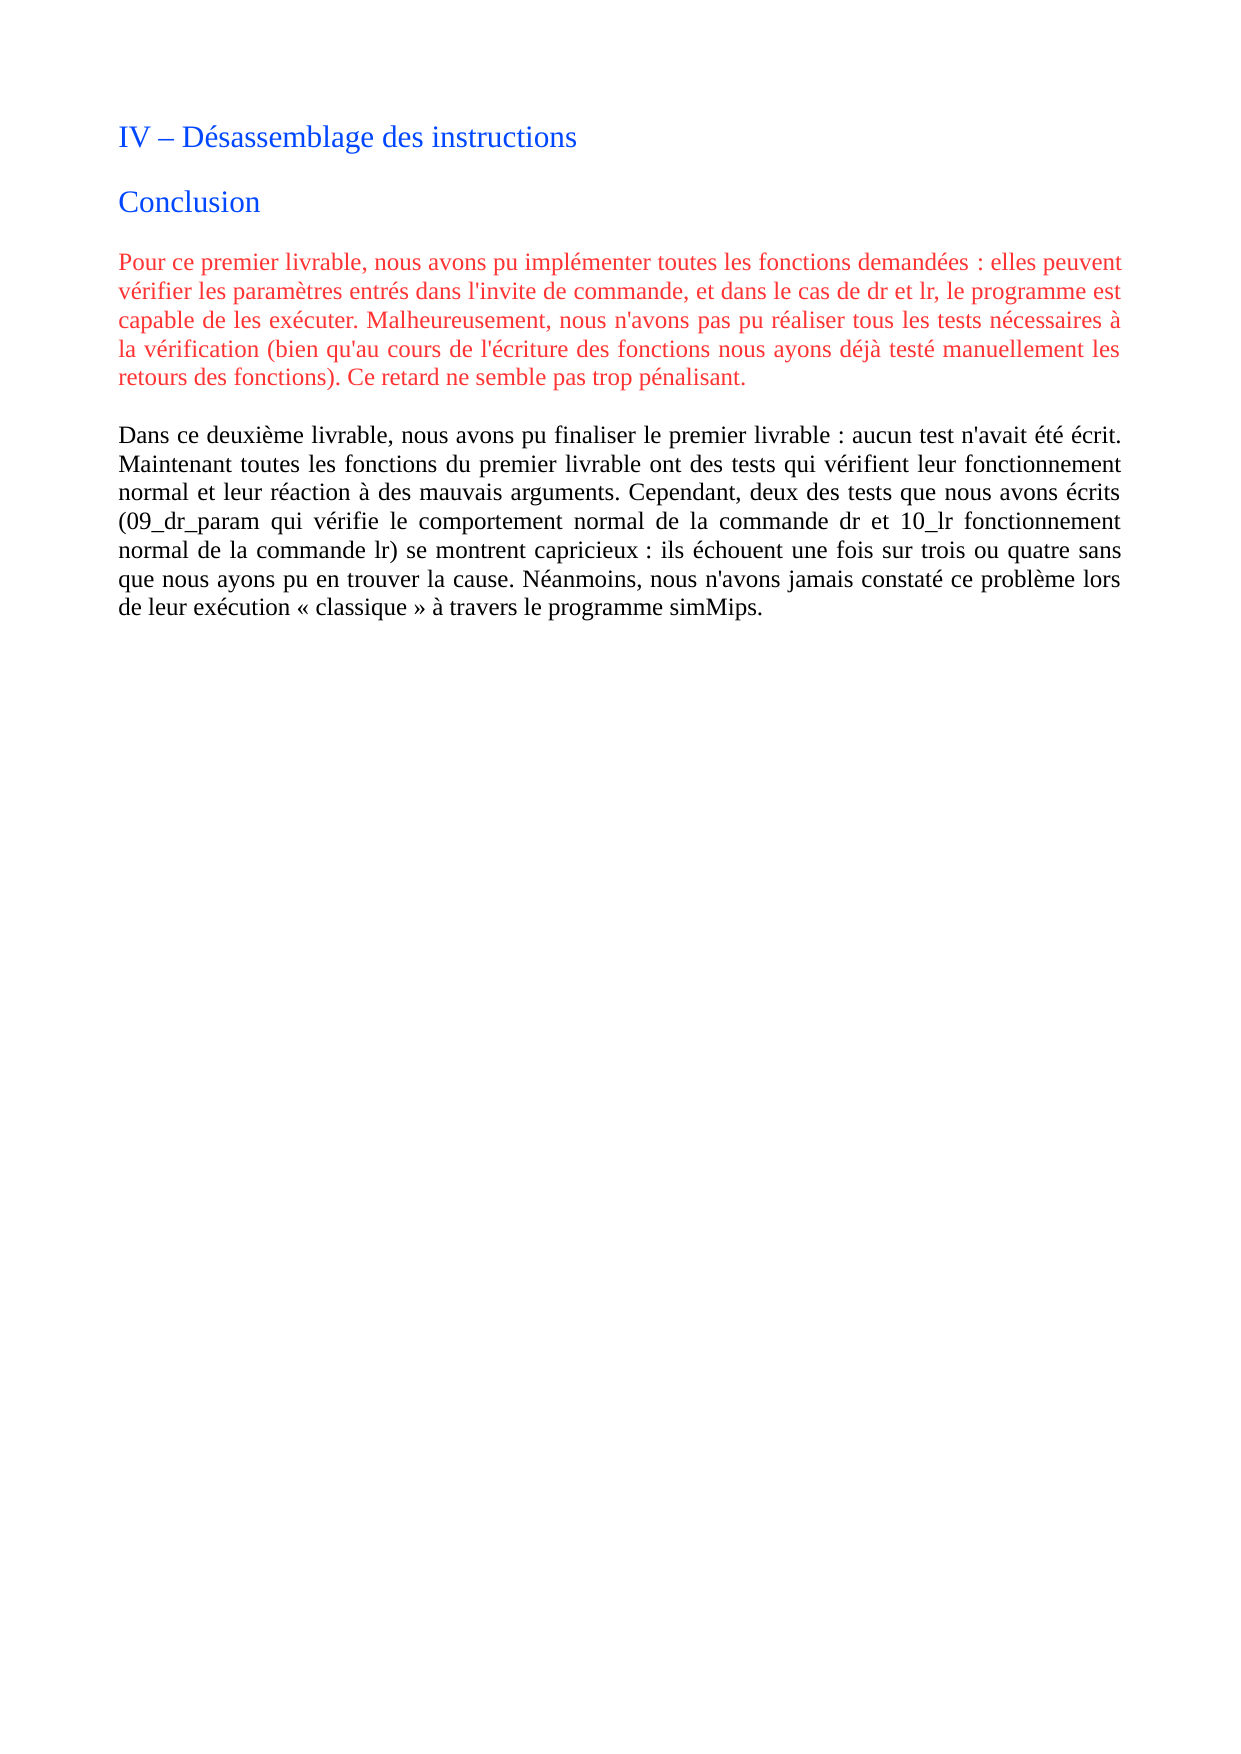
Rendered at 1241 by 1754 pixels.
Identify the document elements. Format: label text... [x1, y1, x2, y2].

text Pour ce premier livrable, nous avons pu implémenter toutes les fonctions demandées : elles peuvent vérifier les paramètres entrés dans l'invite de commande, et dans le cas de dr et lr, le programme est capable de les exécuter. Malheureusement, nous n'avons pas pu réaliser tous les tests nécessaires à la vérification (bien qu'au cours de l'écriture des fonctions nous ayons déjà testé manuellement les retours des fonctions). Ce retard ne semble pas trop pénalisant. [118, 247, 1122, 391]
text Dans ce deuxième livrable, nous avons pu finaliser le premier livrable : aucun test n'avait été écrit. Maintenant toutes les fonctions du premier livrable ont des tests qui vérifient leur fonctionnement normal et leur réaction à des mauvais arguments. Cependant, deux des tests que nous avons écrits (09_dr_param qui vérifie le comportement normal de la commande dr et 10_lr fonctionnement normal de la commande lr) se montrent capricieux : ils échouent une fois sur trois ou quatre sans que nous ayons pu en trouver la cause. Néanmoins, nous n'avons jamais constaté ce problème lors de leur exécution « classique » à travers le programme simMips. [118, 420, 1122, 621]
text IV – Désassemblage des instructions [118, 118, 1122, 154]
text Conclusion [118, 183, 1122, 219]
